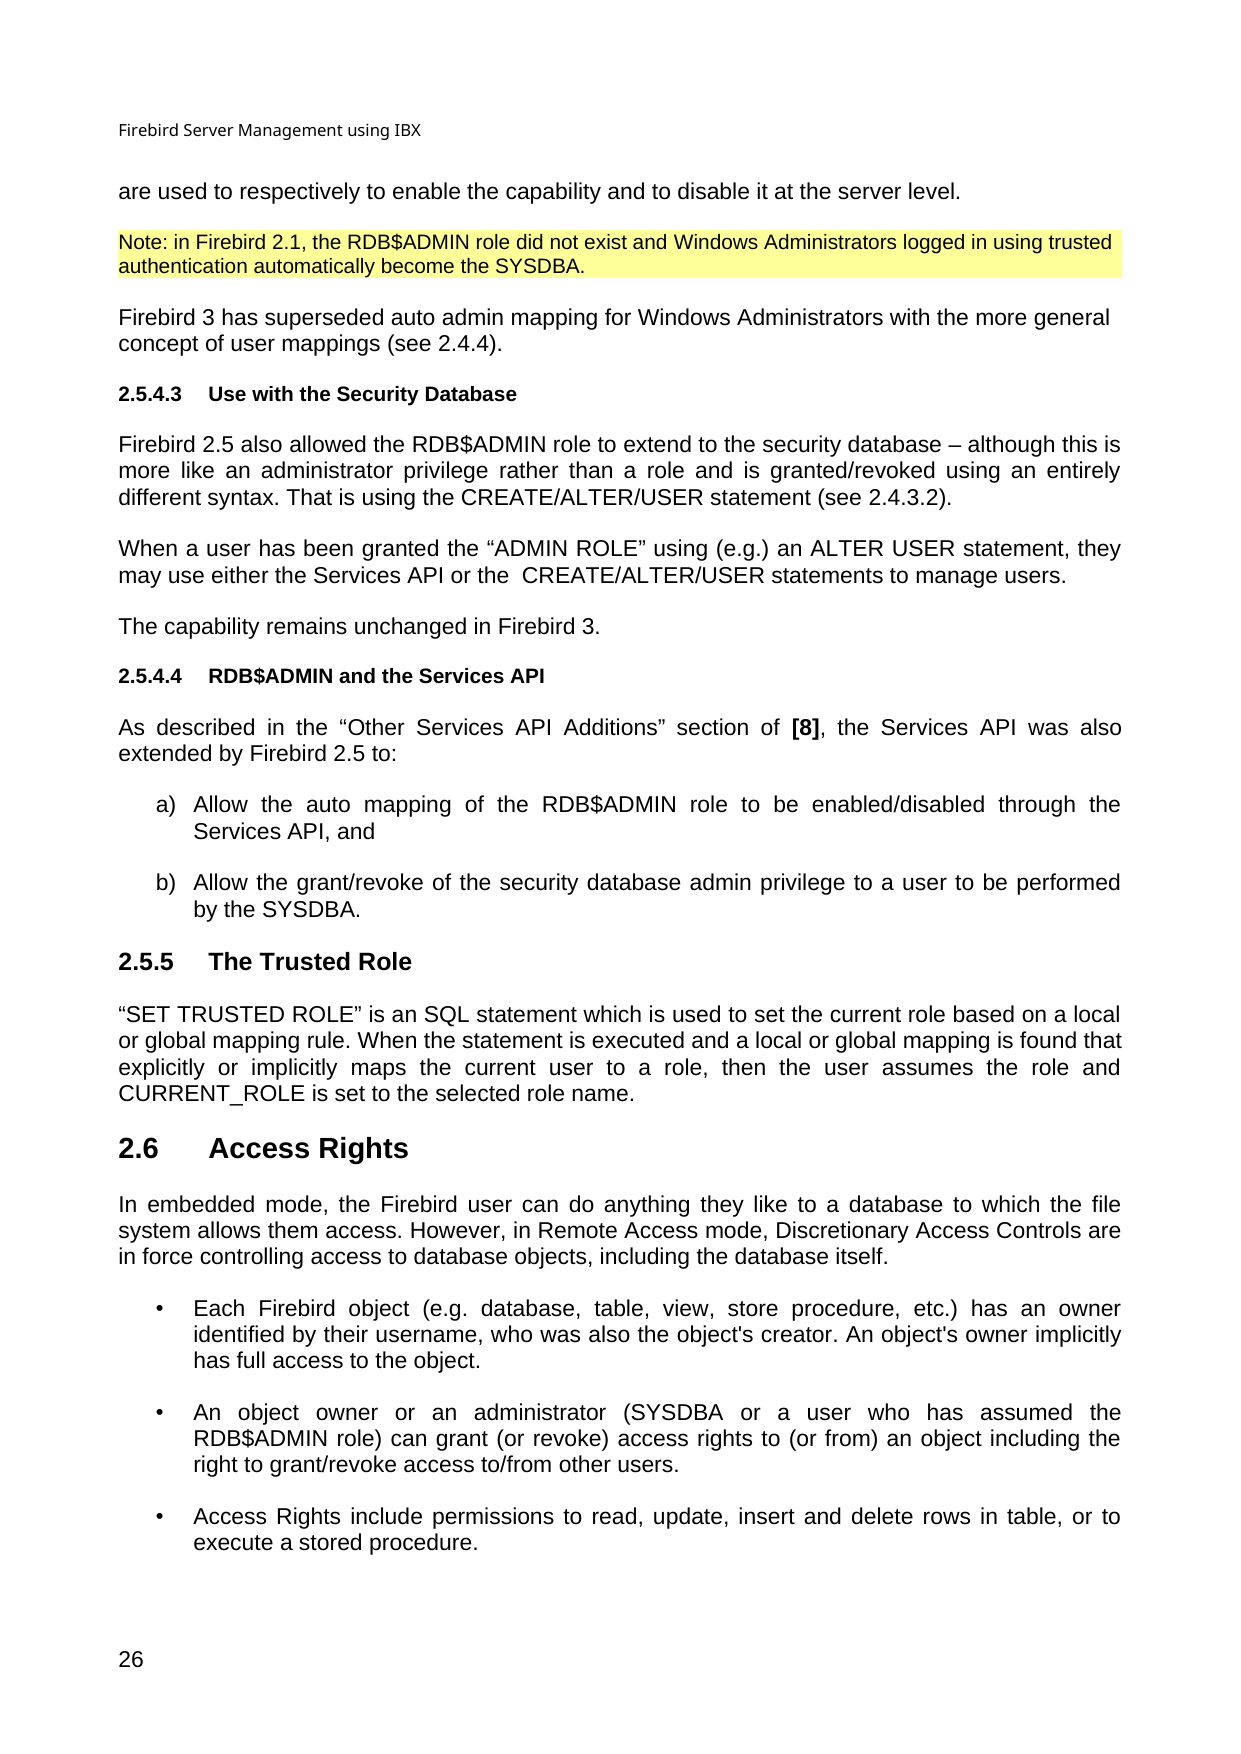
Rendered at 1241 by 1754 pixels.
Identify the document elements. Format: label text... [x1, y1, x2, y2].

subtitle Use with the Security Database [118, 382, 1122, 406]
text When a user has been granted the “ADMIN ROLE” using (e.g.) an ALTER USER statement, they may use either the Services API or the CREATE/ALTER/USER statements to manage users. [118, 535, 1122, 588]
list Each Firebird object (e.g. database, table, view, store procedure, etc.) has an owner identified by their username, who was also the object's creator. An object's owner implicitly has full access to the object. [156, 1295, 1122, 1374]
text Firebird 3 has superseded auto admin mapping for Windows Administrators with the more general concept of user mappings (see 2.4.4). [118, 303, 1122, 356]
text As described in the “Other Services API Additions” section of [8], the Services API was also extended by Firebird 2.5 to: [118, 714, 1122, 766]
list Allow the grant/revoke of the security database admin privilege to a user to be performed by the SYSDBA. [156, 869, 1122, 922]
subtitle RDB$ADMIN and the Services API [118, 664, 1122, 688]
text In embedded mode, the Firebird user can do anything they like to a database to which the file system allows them access. However, in Remote Access mode, Discretionary Access Controls are in force controlling access to database objects, including the database itself. [118, 1191, 1122, 1270]
list Allow the auto mapping of the RDB$ADMIN role to be enabled/disabled through the Services API, and [156, 791, 1122, 844]
text Firebird 2.5 also allowed the RDB$ADMIN role to extend to the security database – although this is more like an administrator privilege rather than a role and is granted/revoked using an entirely different syntax. That is using the CREATE/ALTER/USER statement (see 2.4.3.2). [118, 431, 1122, 510]
text are used to respectively to enable the capability and to disable it at the server level. [118, 178, 1122, 204]
list Access Rights include permissions to read, update, insert and delete rows in table, or to execute a stored procedure. [156, 1503, 1122, 1556]
text Note: in Firebird 2.1, the RDB$ADMIN role did not exist and Windows Administrators logged in using trusted authentication automatically become the SYSDBA. [118, 230, 1122, 278]
subtitle Access Rights [118, 1132, 1122, 1165]
text “SET TRUSTED ROLE” is an SQL statement which is used to set the current role based on a local or global mapping rule. When the statement is executed and a local or global mapping is found that explicitly or implicitly maps the current user to a role, then the user assumes the role and CURRENT_ROLE is set to the selected role name. [118, 1001, 1122, 1107]
subtitle The Trusted Role [118, 947, 1122, 976]
text The capability remains unchanged in Firebird 3. [118, 613, 1122, 639]
list An object owner or an administrator (SYSDBA or a user who has assumed the RDB$ADMIN role) can grant (or revoke) access rights to (or from) an object including the right to grant/revoke access to/from other users. [156, 1399, 1122, 1478]
